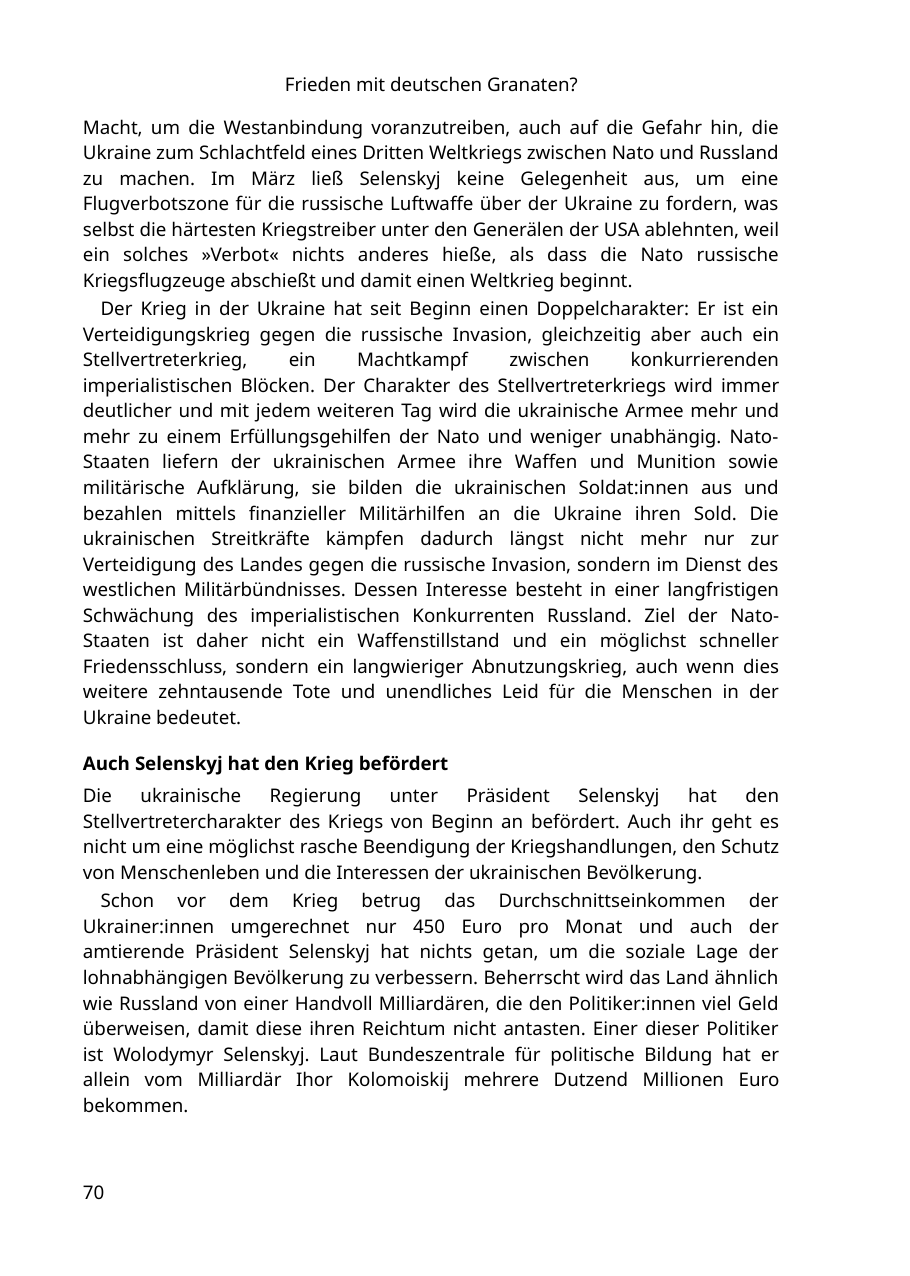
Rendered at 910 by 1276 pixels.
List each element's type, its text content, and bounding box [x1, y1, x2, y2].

text Macht, um die Westanbindung voranzutreiben, auch auf die Gefahr hin, die Ukraine zum Schlachtfeld eines Dritten Weltkriegs zwischen Nato und Russland zu machen. Im März ließ Selenskyj keine Gelegenheit aus, um eine Flugverbotszone für die russische Luftwaffe über der Ukraine zu fordern, was selbst die härtesten Kriegstreiber unter den Generälen der USA ablehnten, weil ein solches »Verbot« nichts anderes hieße, als dass die Nato russische Kriegsflugzeuge abschießt und damit einen Weltkrieg beginnt. [83, 114, 779, 293]
text Der Krieg in der Ukraine hat seit Beginn einen Doppelcharakter: Er ist ein Verteidigungskrieg gegen die russische Invasion, gleichzeitig aber auch ein Stellvertreterkrieg, ein Machtkampf zwischen konkurrierenden imperialistischen Blöcken. Der Charakter des Stellvertreterkriegs wird immer deutlicher und mit jedem weiteren Tag wird die ukrainische Armee mehr und mehr zu einem Erfüllungsgehilfen der Nato und weniger unabhängig. Nato-Staaten liefern der ukrainischen Armee ihre Waffen und Munition sowie militärische Aufklärung, sie bilden die ukrainischen Soldat:innen aus und bezahlen mittels finanzieller Militärhilfen an die Ukraine ihren Sold. Die ukrainischen Streitkräfte kämpfen dadurch längst nicht mehr nur zur Verteidigung des Landes gegen die russische Invasion, sondern im Dienst des westlichen Militärbündnisses. Dessen Interesse besteht in einer langfristigen Schwächung des imperialistischen Konkurrenten Russland. Ziel der Nato-Staaten ist daher nicht ein Waffenstillstand und ein möglichst schneller Friedensschluss, sondern ein langwieriger Abnutzungskrieg, auch wenn dies weitere zehntausende Tote und unendliches Leid für die Menschen in der Ukraine bedeutet. [83, 296, 779, 729]
text Auch Selenskyj hat den Krieg befördert [83, 750, 779, 776]
text Schon vor dem Krieg betrug das Durchschnittseinkommen der Ukrainer:innen umgerechnet nur 450 Euro pro Monat und auch der amtierende Präsident Selenskyj hat nichts getan, um die soziale Lage der lohnabhängigen Bevölkerung zu verbessern. Beherrscht wird das Land ähnlich wie Russland von einer Handvoll Milliardären, die den Politiker:innen viel Geld überweisen, damit diese ihren Reichtum nicht antasten. Einer dieser Politiker ist Wolodymyr Selenskyj. Laut Bundeszentrale für politische Bildung hat er allein vom Milliardär Ihor Kolomoiskij mehrere Dutzend Millionen Euro bekommen. [83, 888, 779, 1117]
text Die ukrainische Regierung unter Präsident Selenskyj hat den Stellvertretercharakter des Kriegs von Beginn an befördert. Auch ihr geht es nicht um eine möglichst rasche Beendigung der Kriegshandlungen, den Schutz von Menschenleben und die Interessen der ukrainischen Bevölkerung. [83, 783, 779, 885]
